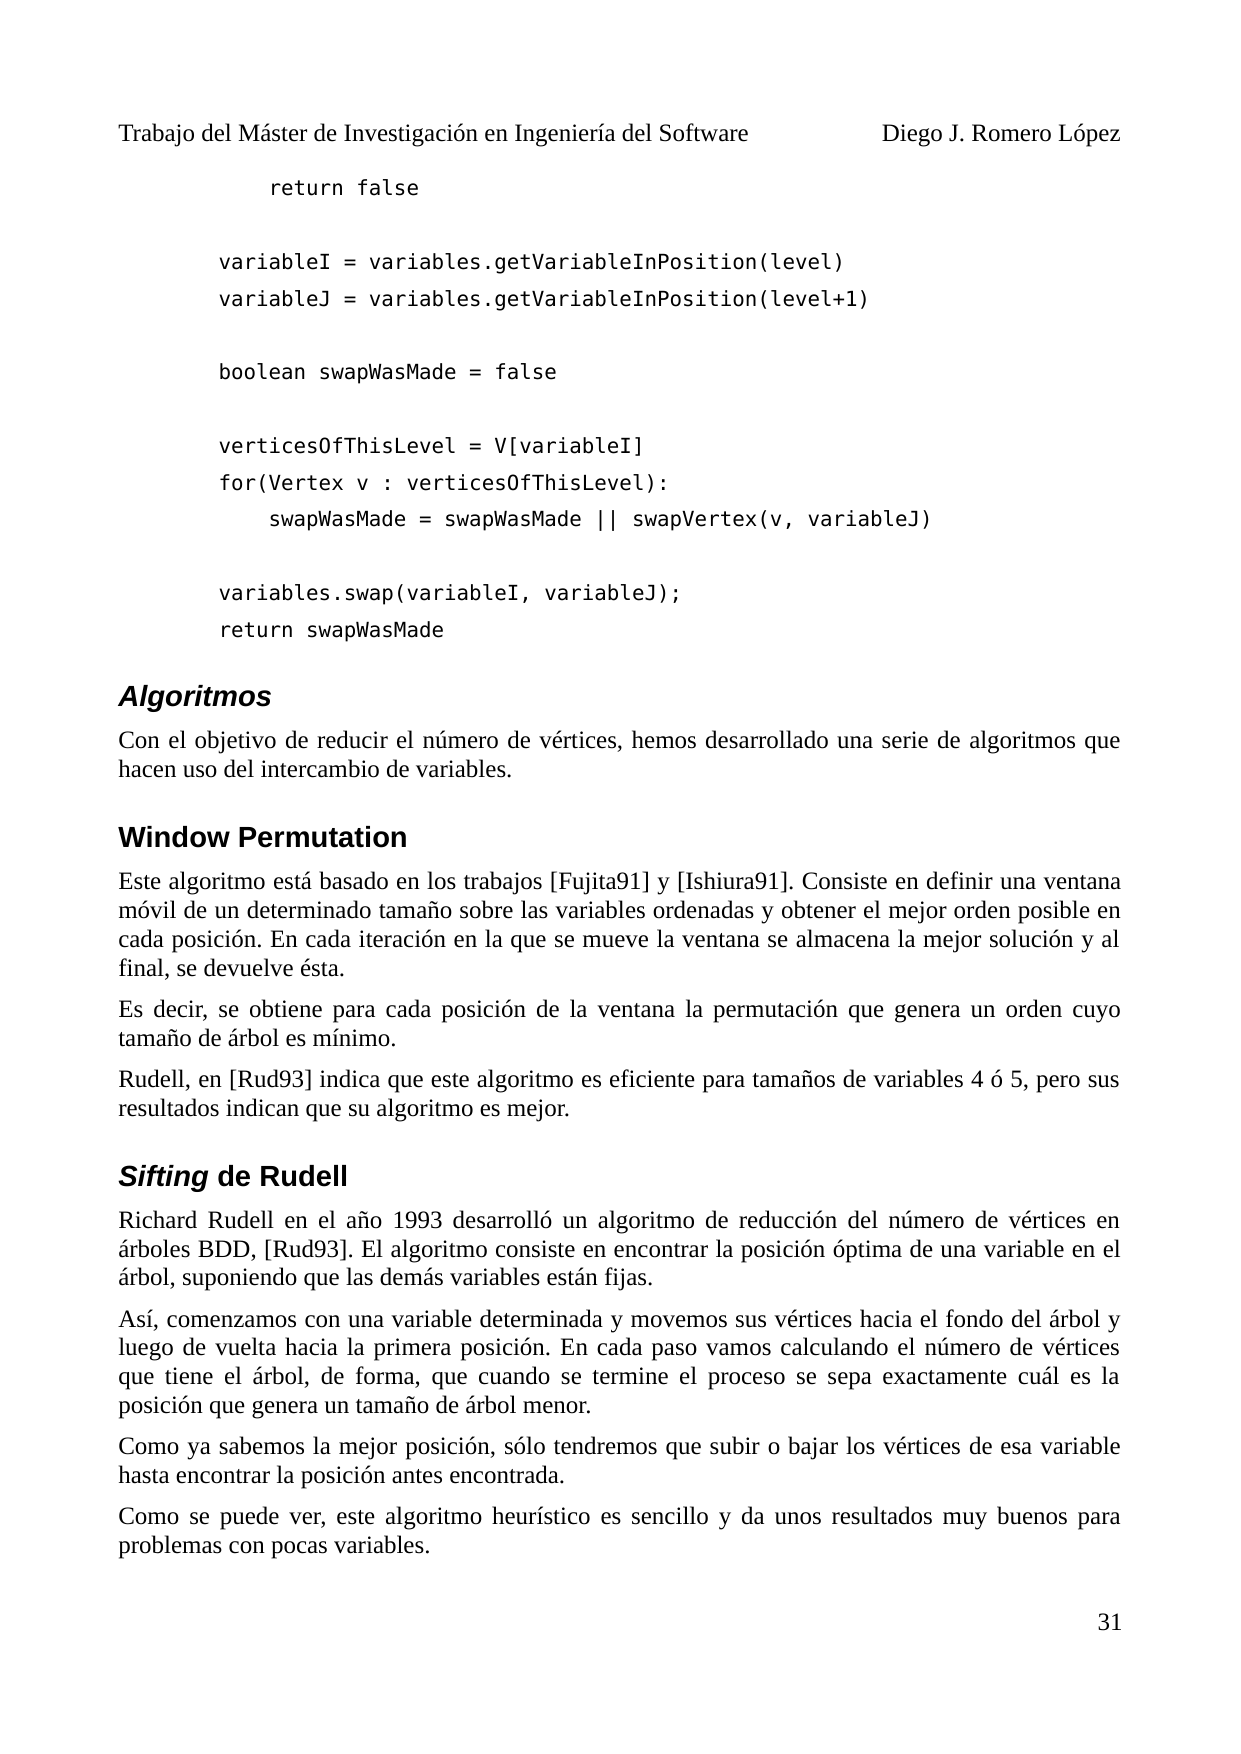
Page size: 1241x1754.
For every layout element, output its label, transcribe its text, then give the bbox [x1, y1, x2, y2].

text return false [118, 176, 1122, 201]
text Como ya sabemos la mejor posición, sólo tendremos que subir o bajar los vértices de esa variable hasta encontrar la posición antes encontrada. [118, 1431, 1122, 1489]
text boolean swapWasMade = false [118, 360, 1122, 384]
text variables.swap(variableI, variableJ); [118, 581, 1122, 605]
text return swapWasMade [118, 618, 1122, 642]
text verticesOfThisLevel = V[variableI] [118, 434, 1122, 458]
text Este algoritmo está basado en los trabajos [Fujita91] y [Ishiura91]. Consiste en definir una ventana móvil de un determinado tamaño sobre las variables ordenadas y obtener el mejor orden posible en cada posición. En cada iteración en la que se mueve la ventana se almacena la mejor solución y al final, se devuelve ésta. [118, 866, 1122, 981]
text Es decir, se obtiene para cada posición de la ventana la permutación que genera un orden cuyo tamaño de árbol es mínimo. [118, 994, 1122, 1051]
subtitle Sifting de Rudell [118, 1159, 1122, 1192]
text swapWasMade = swapWasMade || swapVertex(v, variableJ) [118, 507, 1122, 532]
text variableI = variables.getVariableInPosition(level) [118, 250, 1122, 274]
text Así, comenzamos con una variable determinada y movemos sus vértices hacia el fondo del árbol y luego de vuelta hacia la primera posición. En cada paso vamos calculando el número de vértices que tiene el árbol, de forma, que cuando se termine el proceso se sepa exactamente cuál es la posición que genera un tamaño de árbol menor. [118, 1304, 1122, 1419]
text for(Vertex v : verticesOfThisLevel): [118, 471, 1122, 495]
text Como se puede ver, este algoritmo heurístico es sencillo y da unos resultados muy buenos para problemas con pocas variables. [118, 1501, 1122, 1559]
subtitle Window Permutation [118, 820, 1122, 854]
text Richard Rudell en el año 1993 desarrolló un algoritmo de reducción del número de vértices en árboles BDD, [Rud93]. El algoritmo consiste en encontrar la posición óptima de una variable en el árbol, suponiendo que las demás variables están fijas. [118, 1205, 1122, 1291]
text variableJ = variables.getVariableInPosition(level+1) [118, 287, 1122, 311]
text Con el objetivo de reducir el número de vértices, hemos desarrollado una serie de algoritmos que hacen uso del intercambio de variables. [118, 725, 1122, 783]
text Rudell, en [Rud93] indica que este algoritmo es eficiente para tamaños de variables 4 ó 5, pero sus resultados indican que su algoritmo es mejor. [118, 1064, 1122, 1121]
subtitle Algoritmos [118, 679, 1122, 713]
